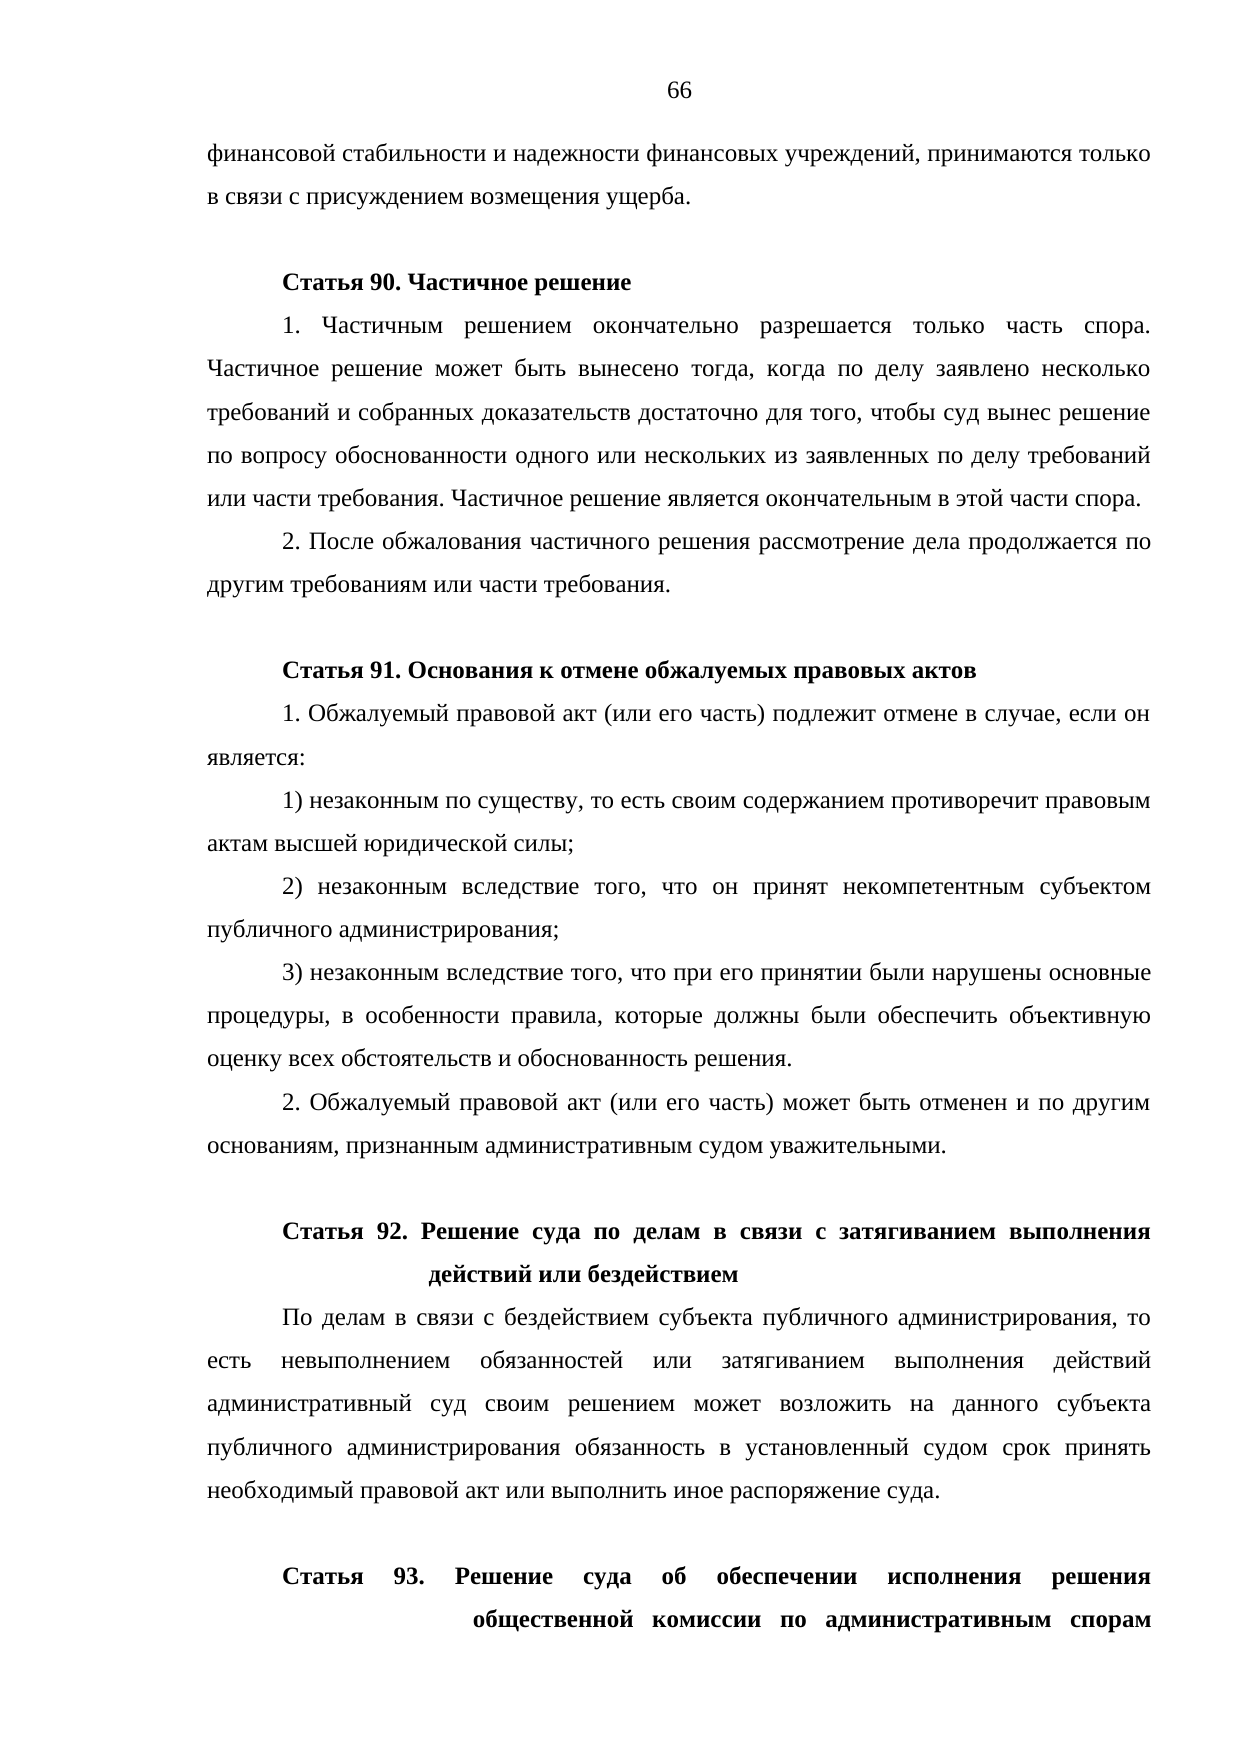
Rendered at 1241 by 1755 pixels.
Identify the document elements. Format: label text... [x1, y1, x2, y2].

text По делам в связи с бездействием субъекта публичного администрирования, то есть невыполнением обязанностей или затягиванием выполнения действий административный суд своим решением может возложить на данного субъекта публичного администрирования обязанность в установленный судом срок принять необходимый правовой акт или выполнить иное распоряжение суда. [207, 1302, 1152, 1503]
text 2) незаконным вследствие того, что он принят некомпетентным субъектом публичного администрирования; [207, 871, 1152, 943]
text Статья 93. Решение суда об обеспечении исполнения решения общественной комиссии по административным спорам [282, 1561, 1152, 1633]
text Статья 91. Основания к отмене обжалуемых правовых актов [207, 655, 1152, 684]
text 2. Обжалуемый правовой акт (или его часть) может быть отменен и по другим основаниям, признанным административным судом уважительными. [207, 1087, 1152, 1158]
text Статья 90. Частичное решение [207, 267, 1152, 296]
text 1. Частичным решением окончательно разрешается только часть спора. Частичное решение может быть вынесено тогда, когда по делу заявлено несколько требований и собранных доказательств достаточно для того, чтобы суд вынес решение по вопросу обоснованности одного или нескольких из заявленных по делу требований или части требования. Частичное решение является окончательным в этой части спора. [207, 310, 1152, 512]
text финансовой стабильности и надежности финансовых учреждений, принимаются только в связи с присуждением возмещения ущерба. [207, 138, 1152, 210]
text 2. После обжалования частичного решения рассмотрение дела продолжается по другим требованиям или части требования. [207, 526, 1152, 598]
text 3) незаконным вследствие того, что при его принятии были нарушены основные процедуры, в особенности правила, которые должны были обеспечить объективную оценку всех обстоятельств и обоснованность решения. [207, 957, 1152, 1072]
text 1) незаконным по существу, то есть своим содержанием противоречит правовым актам высшей юридической силы; [207, 785, 1152, 857]
text Статья 92. Решение суда по делам в связи с затягиванием выполнения действий или бездействием [282, 1216, 1152, 1288]
text 1. Обжалуемый правовой акт (или его часть) подлежит отмене в случае, если он является: [207, 698, 1152, 770]
